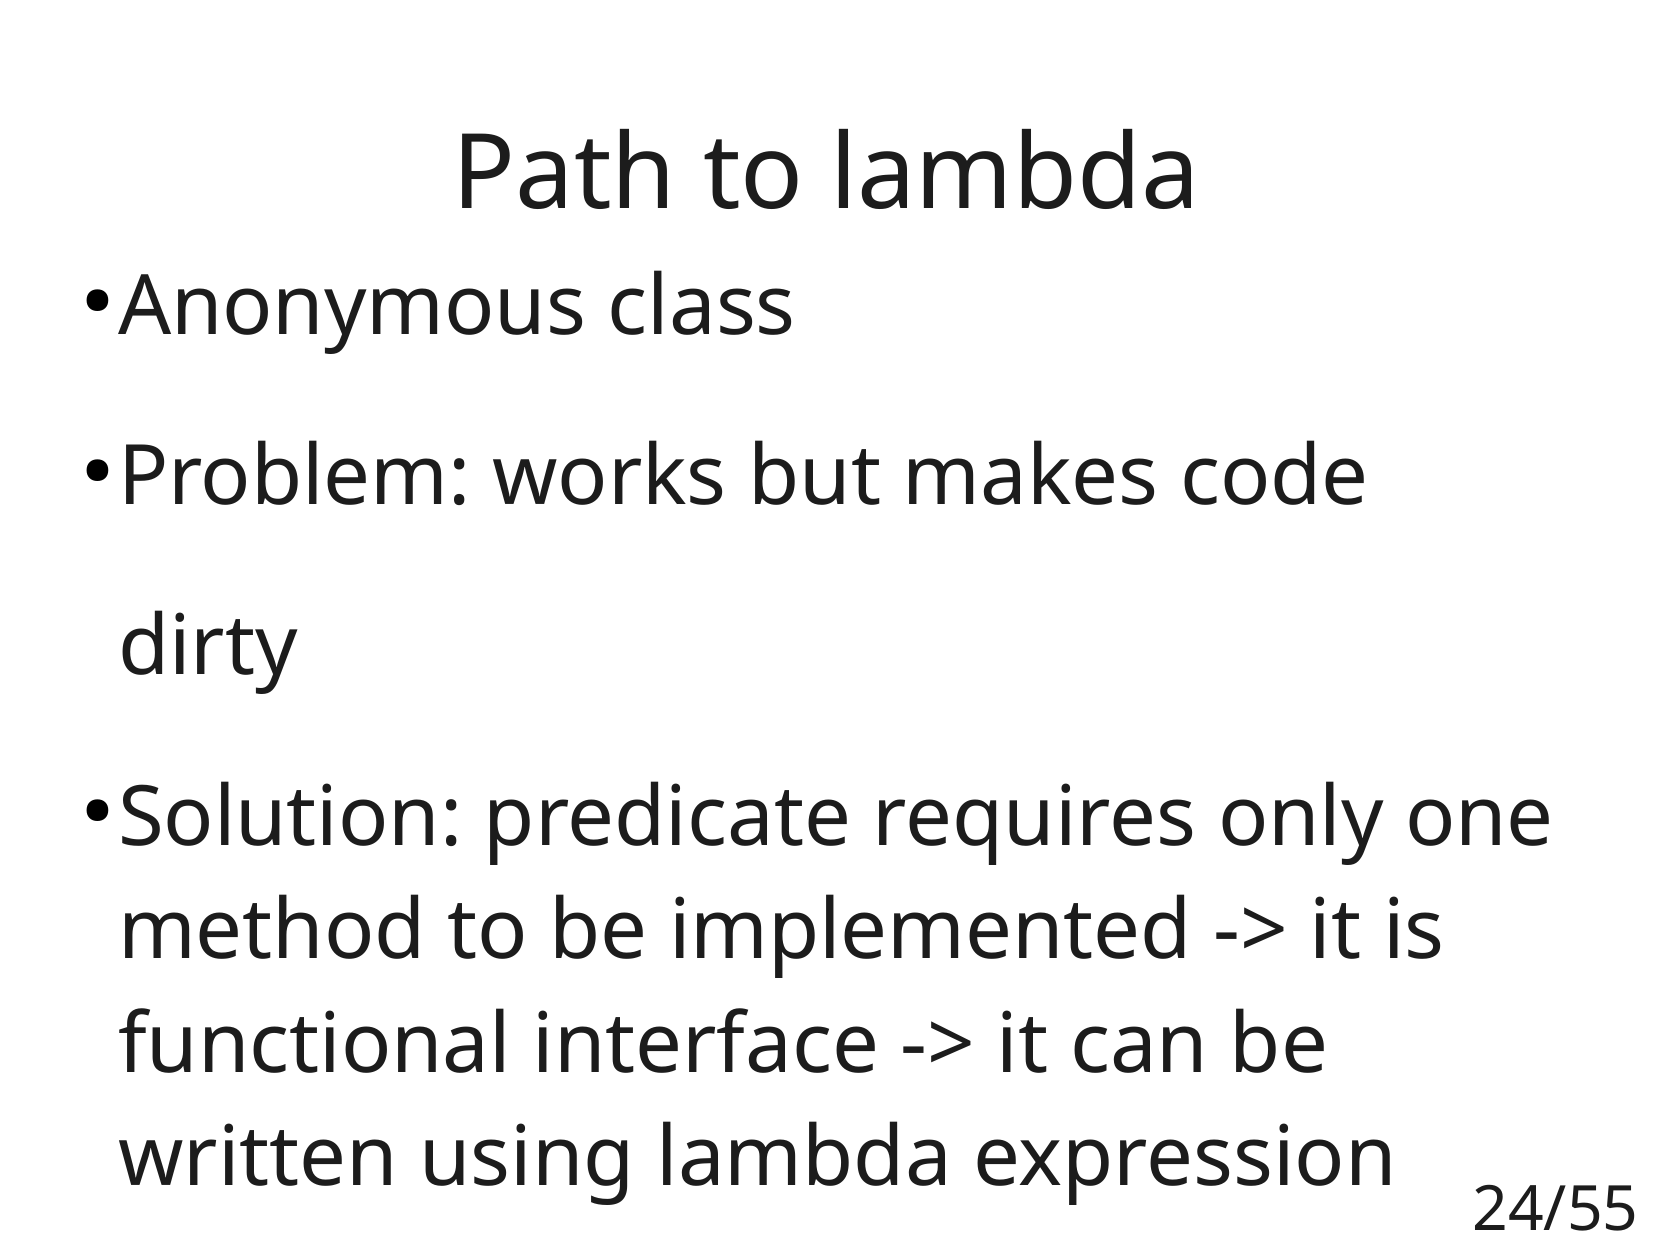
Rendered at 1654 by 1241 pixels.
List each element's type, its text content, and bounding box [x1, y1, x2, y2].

title Path to lambda [82, 64, 1571, 272]
subtitle Anonymous class Problem: works but makes code dirty Solution: predicate requires only one method to be implemented -> it is functional interface -> it can be written using lambda expression [82, 290, 1571, 1109]
text_box <numer>/55 [1071, 1155, 1654, 1241]
